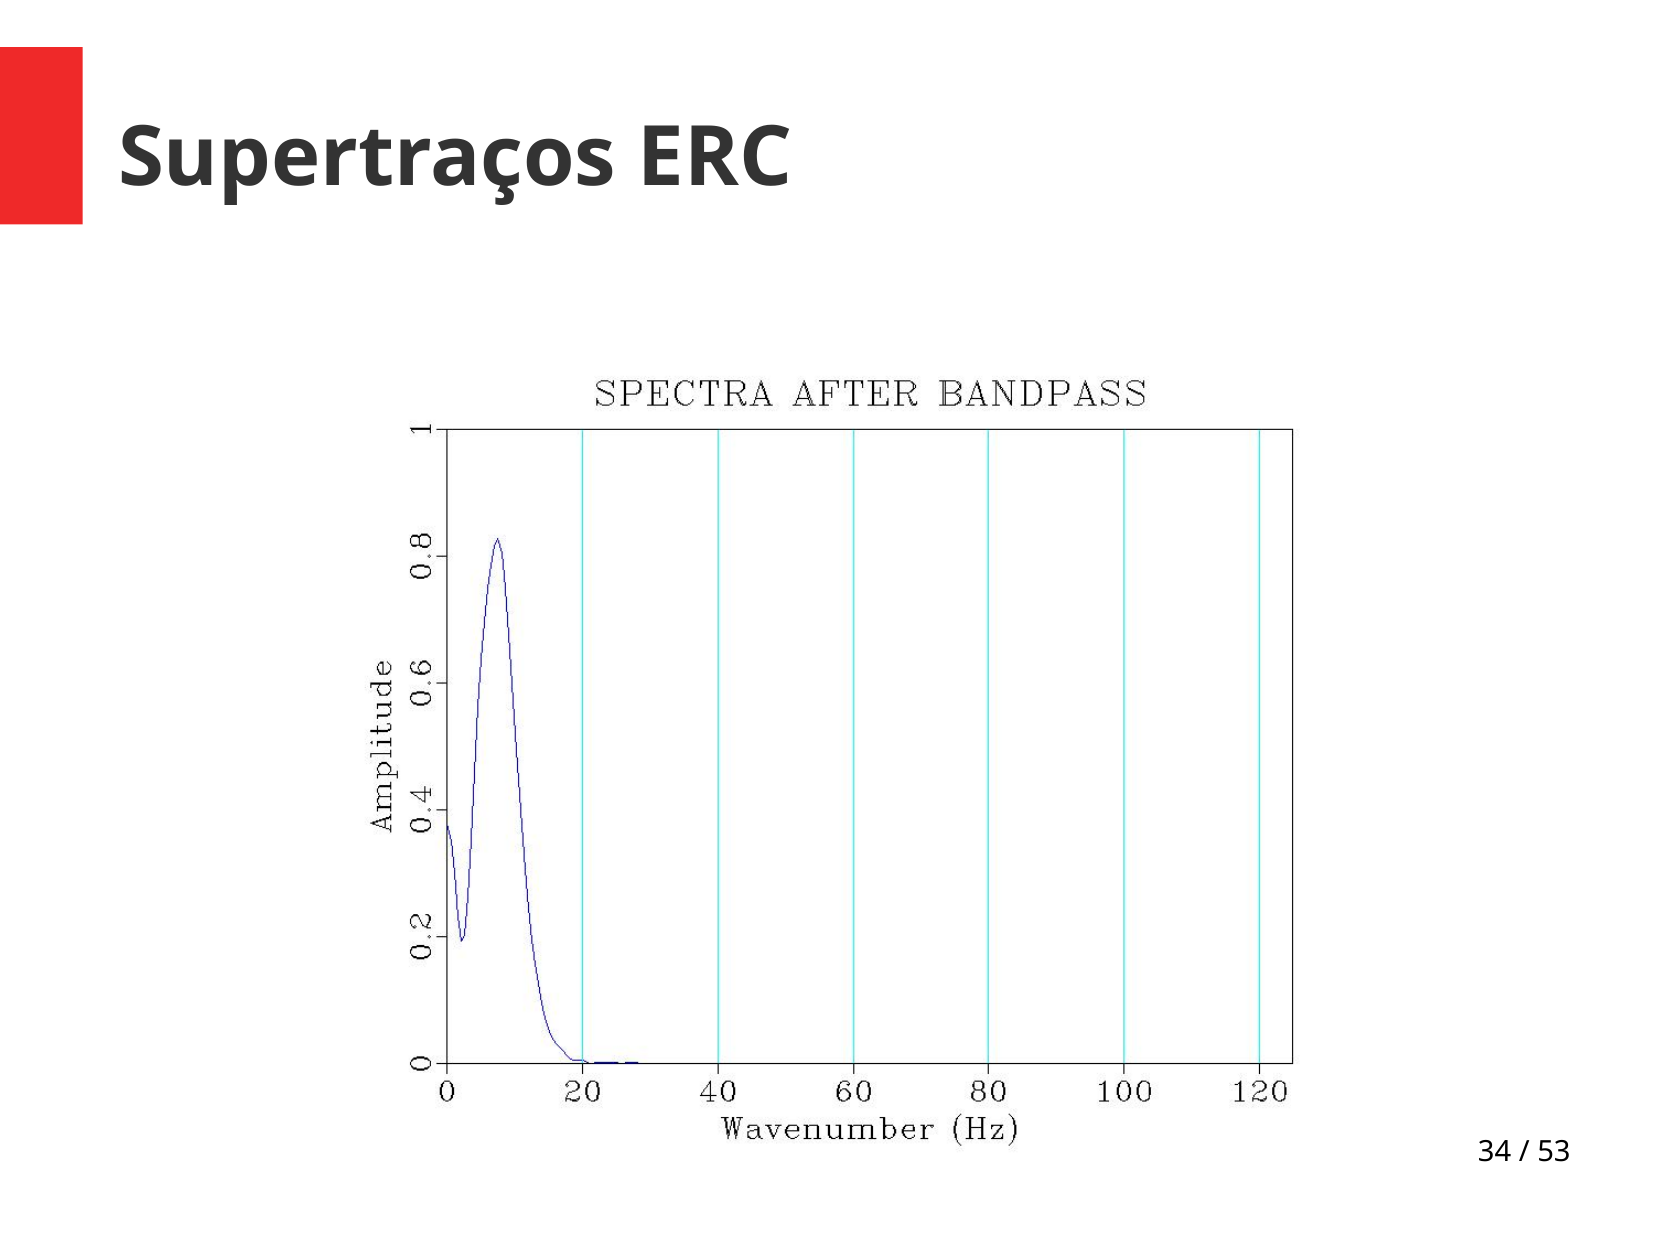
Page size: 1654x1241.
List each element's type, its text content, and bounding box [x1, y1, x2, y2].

picture [259, 323, 1388, 1170]
title Supertraços ERC [118, 49, 1571, 257]
